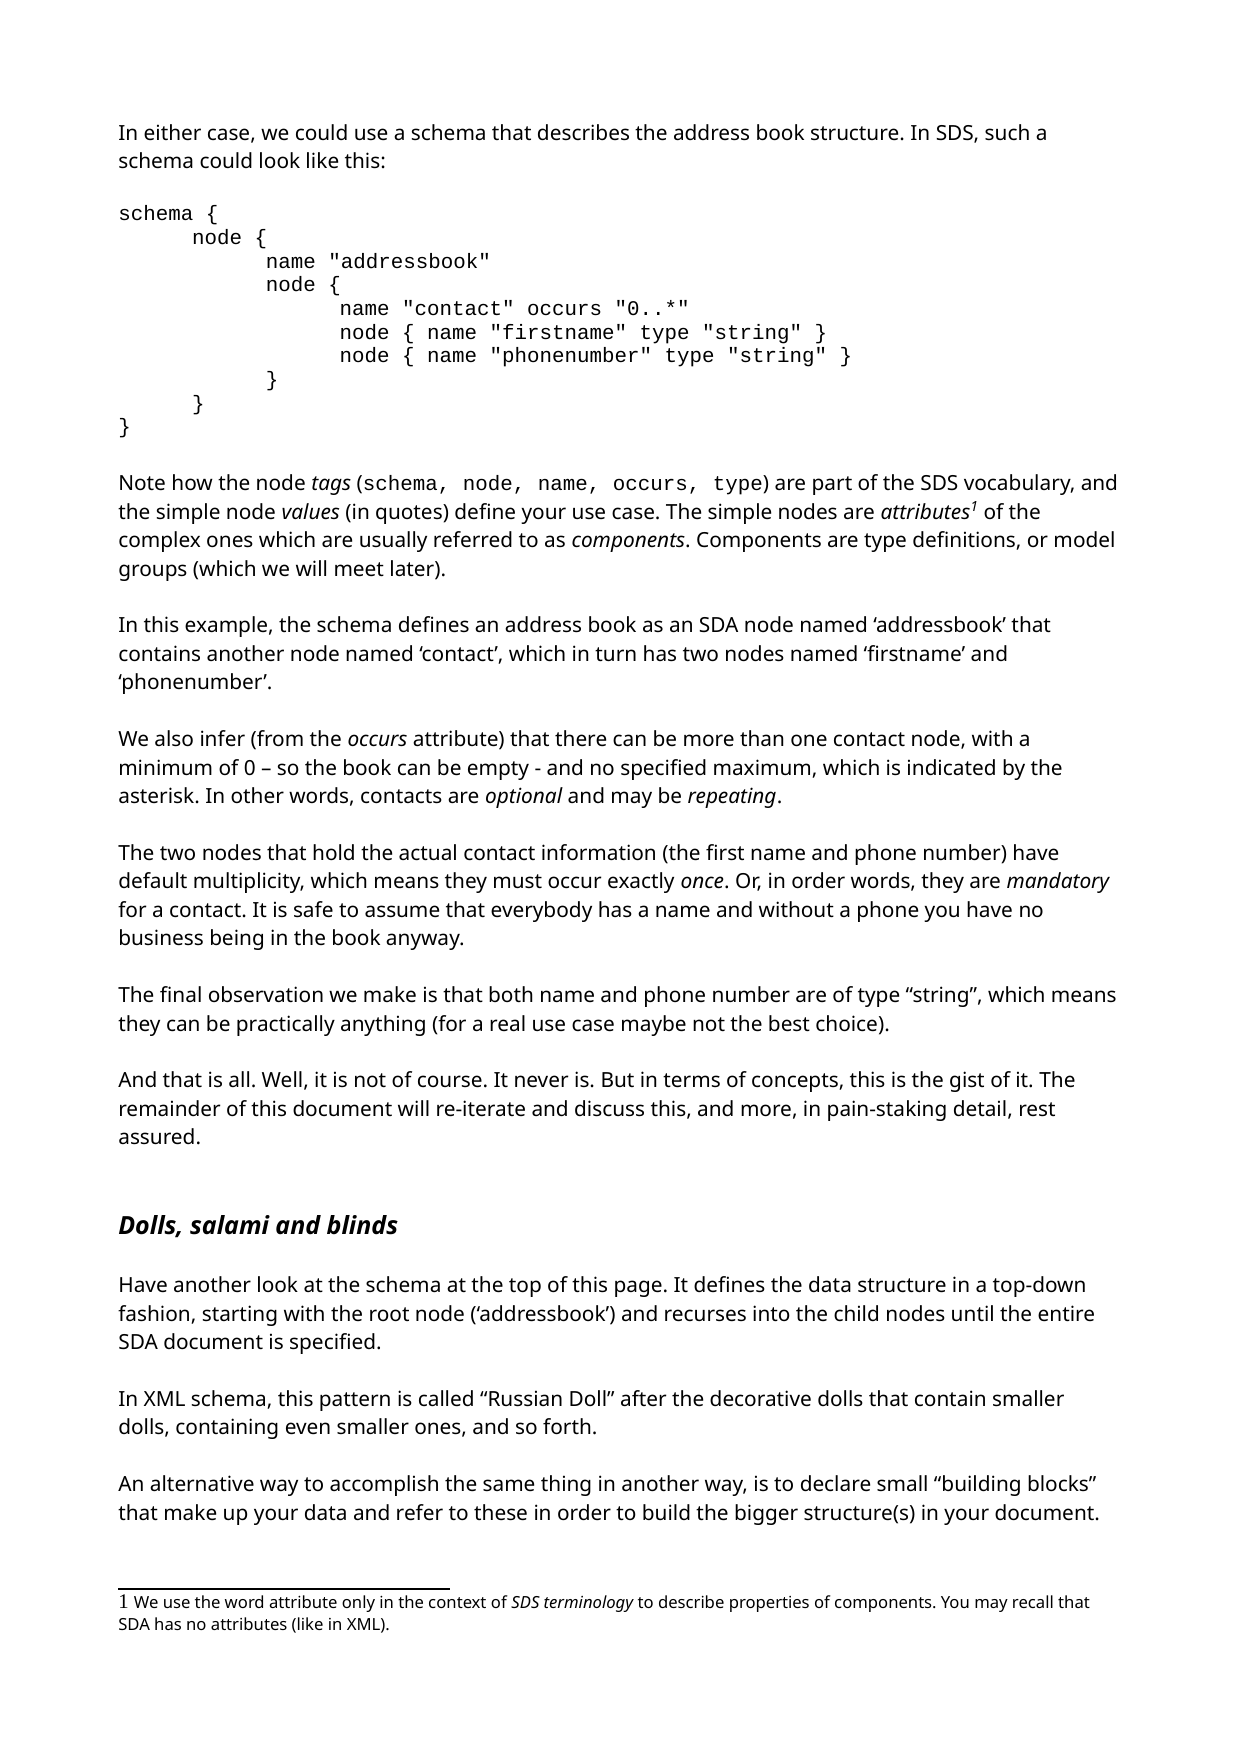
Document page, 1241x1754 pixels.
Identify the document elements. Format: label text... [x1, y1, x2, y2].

text } [118, 416, 1122, 440]
text And that is all. Well, it is not of course. It never is. But in terms of concepts, this is the gist of it. The remainder of this document will re-iterate and discuss this, and more, in pain-staking detail, rest assured. [118, 1066, 1122, 1151]
text } [118, 393, 1122, 416]
text name "addressbook" [118, 251, 1122, 274]
text In either case, we could use a schema that describes the address book structure. In SDS, such a schema could look like this: [118, 118, 1122, 175]
text } [118, 369, 1122, 393]
subtitle Dolls, salami and blinds [118, 1208, 1122, 1242]
text node { name "firstname" type "string" } [118, 322, 1122, 345]
text We use the word attribute only in the context of SDS terminology to describe properties of components. You may recall that SDA has no attributes (like in XML). [118, 1589, 1122, 1636]
text In XML schema, this pattern is called “Russian Doll” after the decorative dolls that contain smaller dolls, containing even smaller ones, and so forth. [118, 1384, 1122, 1441]
text node { [118, 227, 1122, 251]
text We also infer (from the occurs attribute) that there can be more than one contact node, with a minimum of 0 – so the book can be empty - and no specified maximum, which is indicated by the asterisk. In other words, contacts are optional and may be repeating. [118, 724, 1122, 810]
text Have another look at the schema at the top of this page. It defines the data structure in a top-down fashion, starting with the root node (‘addressbook’) and recurses into the child nodes until the entire SDA document is specified. [118, 1270, 1122, 1356]
text node { name "phonenumber" type "string" } [118, 345, 1122, 369]
text name "contact" occurs "0..*" [118, 298, 1122, 322]
text Note how the node tags (schema, node, name, occurs, type) are part of the SDS vocabulary, and the simple node values (in quotes) define your use case. The simple nodes are attributes of the complex ones which are usually referred to as components. Components are type definitions, or model groups (which we will meet later). [118, 468, 1122, 582]
text The two nodes that hold the actual contact information (the first name and phone number) have default multiplicity, which means they must occur exactly once. Or, in order words, they are mandatory for a contact. It is safe to assume that everybody has a name and without a phone you have no business being in the book anyway. [118, 838, 1122, 952]
text schema { [118, 203, 1122, 227]
text node { [118, 274, 1122, 298]
text An alternative way to accomplish the same thing in another way, is to declare small “building blocks” that make up your data and refer to these in order to build the bigger structure(s) in your document. [118, 1469, 1122, 1526]
text The final observation we make is that both name and phone number are of type “string”, which means they can be practically anything (for a real use case maybe not the best choice). [118, 980, 1122, 1037]
text In this example, the schema defines an address book as an SDA node named ‘addressbook’ that contains another node named ‘contact’, which in turn has two nodes named ‘firstname’ and ‘phonenumber’. [118, 611, 1122, 696]
